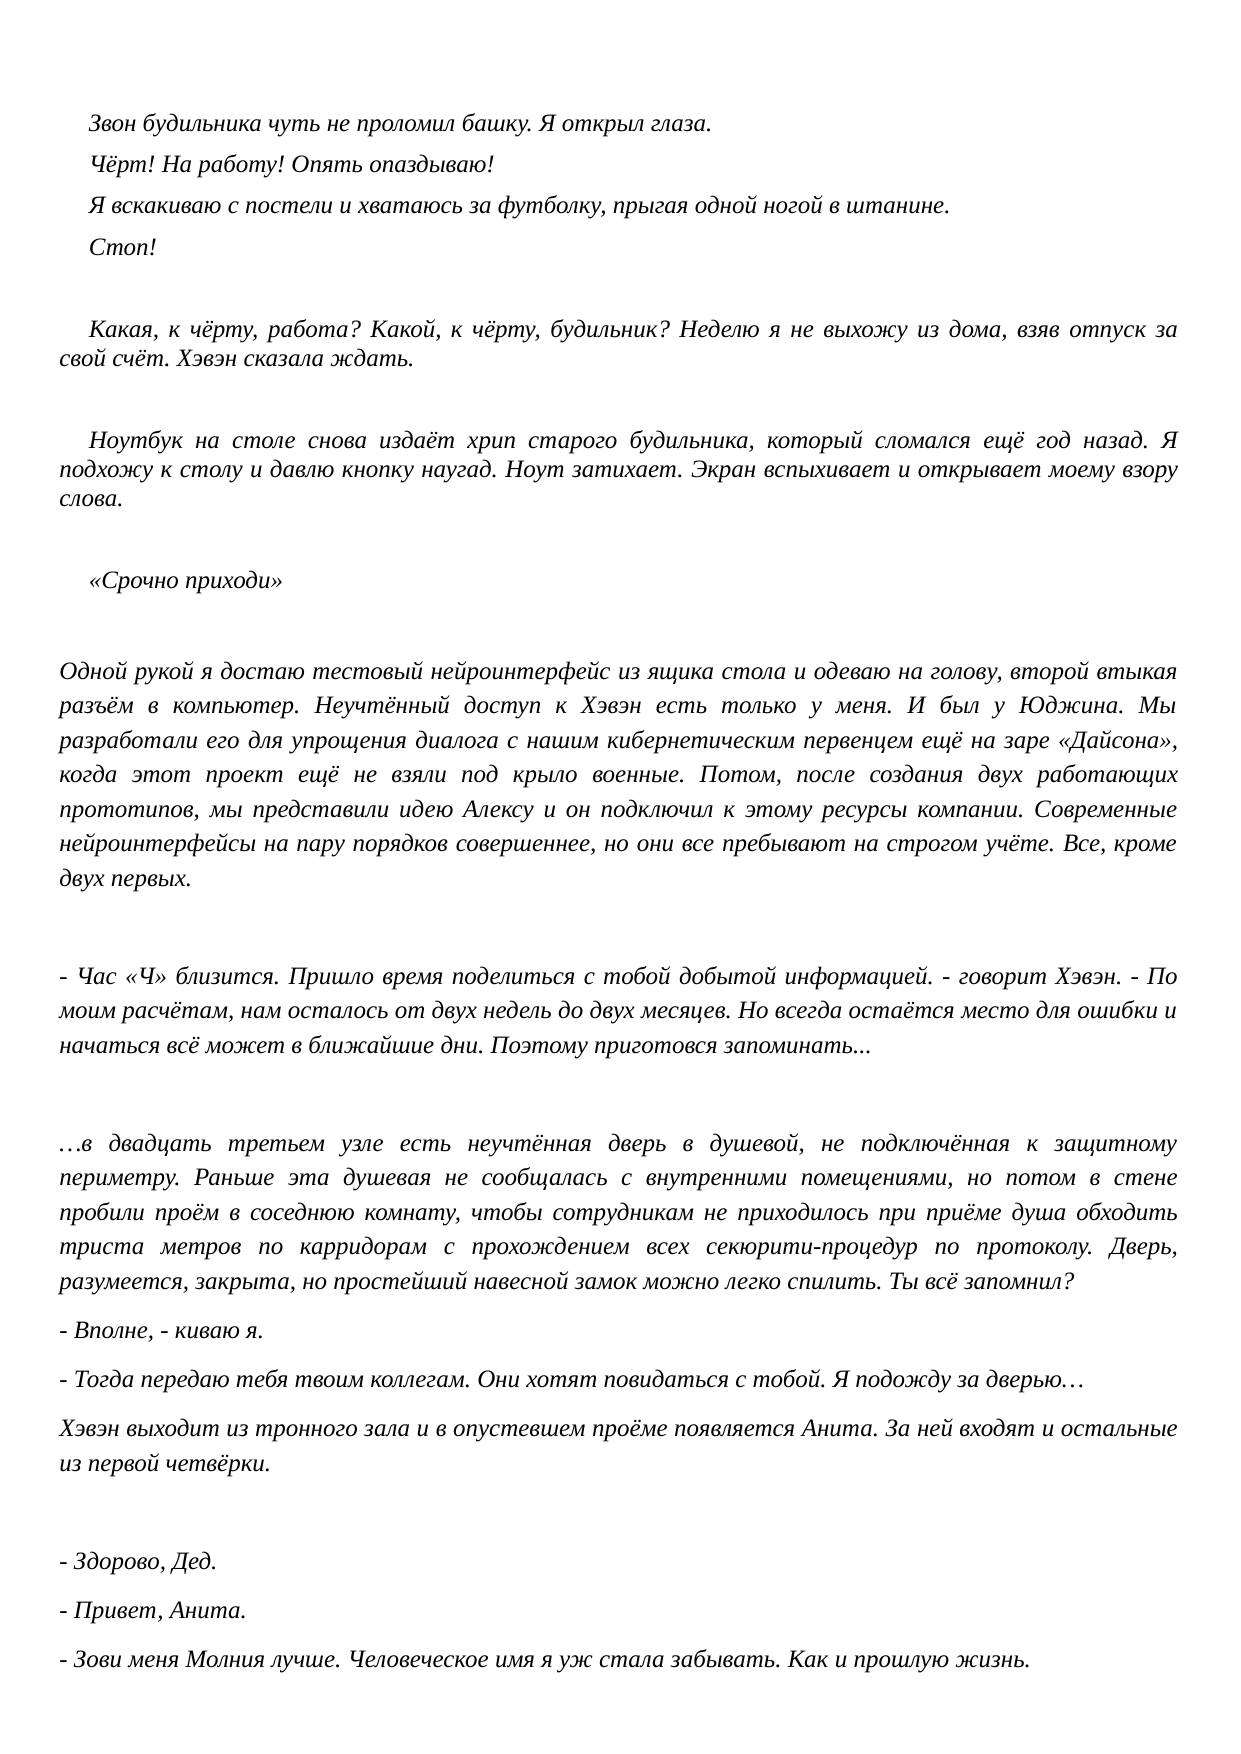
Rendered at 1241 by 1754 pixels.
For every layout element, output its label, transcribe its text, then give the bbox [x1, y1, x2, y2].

text Звон будильника чуть не проломил башку. Я открыл глаза. [59, 108, 1181, 137]
text - Вполне, - киваю я. [59, 1315, 1181, 1344]
text «Срочно приходи» [59, 566, 1181, 594]
text Стоп! [59, 232, 1181, 261]
text - Зови меня Молния лучше. Человеческое имя я уж стала забывать. Как и прошлую жизнь. [59, 1644, 1181, 1673]
text - Здорово, Дед. [59, 1546, 1181, 1574]
text - Час «Ч» близится. Пришло время поделиться с тобой добытой информацией. - говорит Хэвэн. - По моим расчётам, нам осталось от двух недель до двух месяцев. Но всегда остаётся место для ошибки и начаться всё может в ближайшие дни. Поэтому приготовся запоминать... [59, 961, 1181, 1059]
text Ноутбук на столе снова издаёт хрип старого будильника, который сломался ещё год назад. Я подхожу к столу и давлю кнопку наугад. Ноут затихает. Экран вспыхивает и открывает моему взору слова. [59, 426, 1181, 512]
text Хэвэн выходит из тронного зала и в опустевшем проёме появляется Анита. За ней входят и остальные из первой четвёрки. [59, 1413, 1181, 1476]
text - Привет, Анита. [59, 1595, 1181, 1623]
text Чёрт! На работу! Опять опаздываю! [59, 149, 1181, 178]
text Одной рукой я достаю тестовый нейроинтерфейс из ящика стола и одеваю на голову, второй втыкая разъём в компьютер. Неучтённый доступ к Хэвэн есть только у меня. И был у Юджина. Мы разработали его для упрощения диалога с нашим кибернетическим первенцем ещё на заре «Дайсона», когда этот проект ещё не взяли под крыло военные. Потом, после создания двух работающих прототипов, мы представили идею Алексу и он подключил к этому ресурсы компании. Современные нейроинтерфейсы на пару порядков совершеннее, но они все пребывают на строгом учёте. Все, кроме двух первых. [59, 656, 1181, 892]
text - Тогда передаю тебя твоим коллегам. Они хотят повидаться с тобой. Я подожду за дверью… [59, 1364, 1181, 1393]
text …в двадцать третьем узле есть неучтённая дверь в душевой, не подключённая к защитному периметру. Раньше эта душевая не сообщалась с внутренними помещениями, но потом в стене пробили проём в соседнюю комнату, чтобы сотрудникам не приходилось при приёме душа обходить триста метров по карридорам с прохождением всех секюрити-процедур по протоколу. Дверь, разумеется, закрыта, но простейший навесной замок можно легко спилить. Ты всё запомнил? [59, 1128, 1181, 1295]
text Какая, к чёрту, работа? Какой, к чёрту, будильник? Неделю я не выхожу из дома, взяв отпуск за свой счёт. Хэвэн сказала ждать. [59, 314, 1181, 372]
text Я вскакиваю с постели и хватаюсь за футболку, прыгая одной ногой в штанине. [59, 191, 1181, 219]
